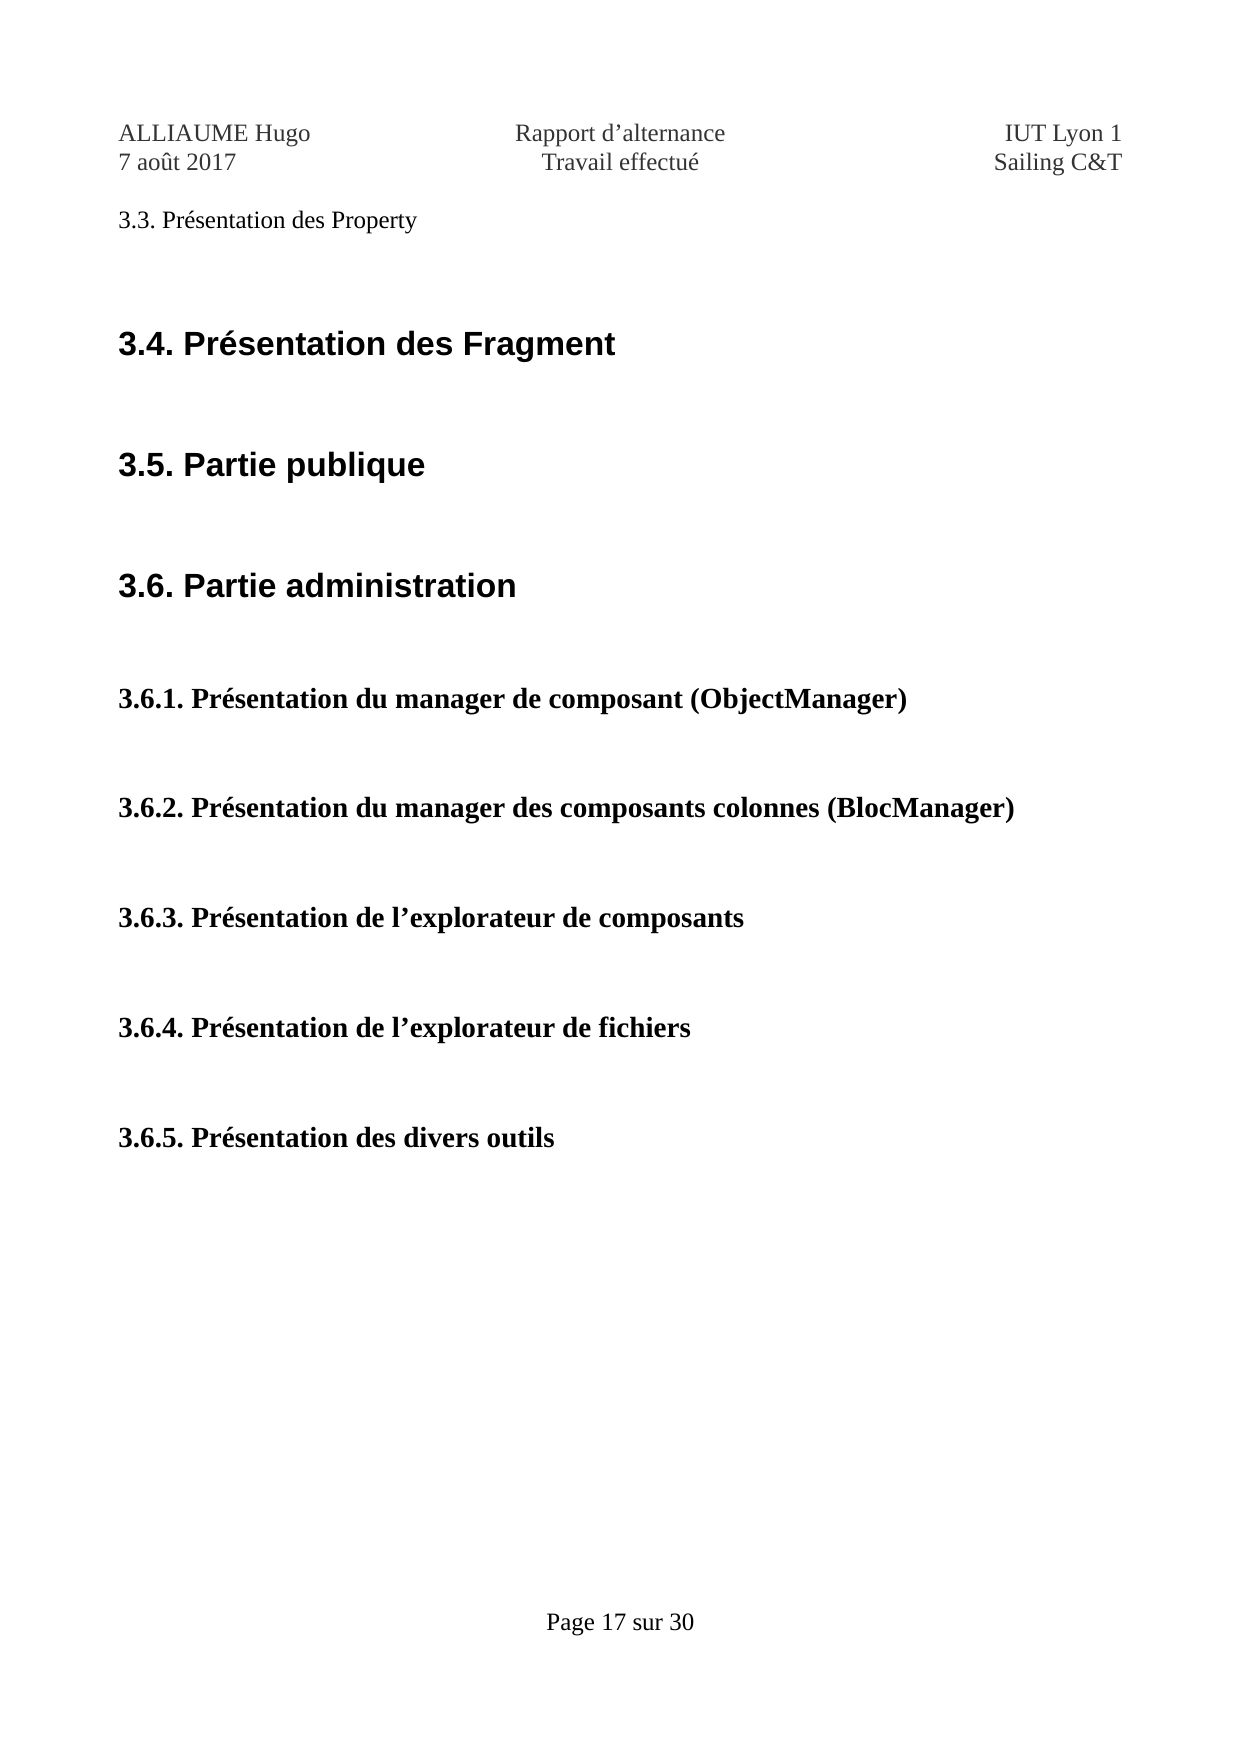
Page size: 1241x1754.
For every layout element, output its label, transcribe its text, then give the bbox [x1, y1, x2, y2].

text 3.3. Présentation des Property [118, 205, 1122, 234]
subtitle 3.6.5. Présentation des divers outils [118, 1120, 1122, 1153]
subtitle 3.6.2. Présentation du manager des composants colonnes (BlocManager) [118, 791, 1122, 824]
subtitle 3.6.1. Présentation du manager de composant (ObjectManager) [118, 681, 1122, 714]
subtitle 3.4. Présentation des Fragment [118, 324, 1122, 363]
subtitle 3.6.3. Présentation de l’explorateur de composants [118, 900, 1122, 934]
subtitle 3.6.4. Présentation de l’explorateur de fichiers [118, 1010, 1122, 1043]
subtitle 3.6. Partie administration [118, 566, 1122, 605]
subtitle 3.5. Partie publique [118, 445, 1122, 484]
